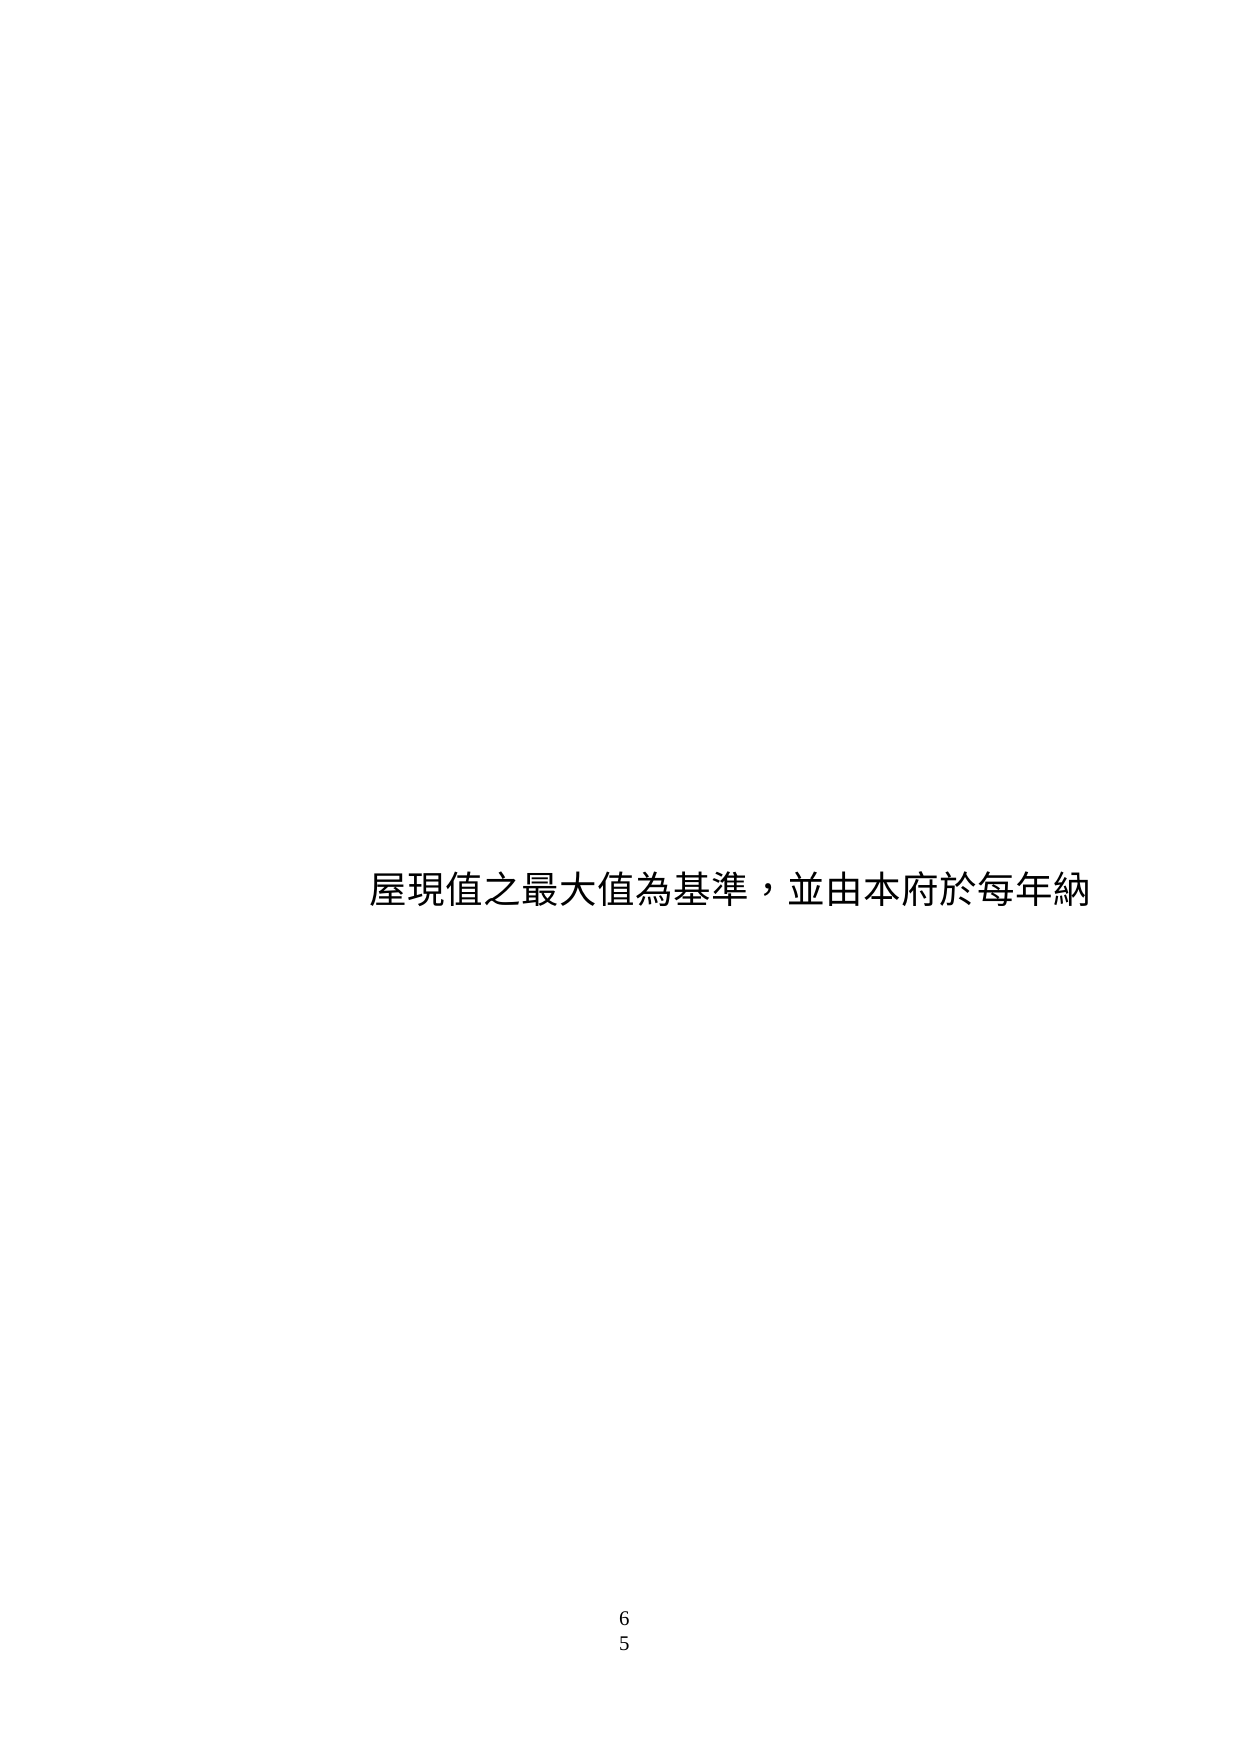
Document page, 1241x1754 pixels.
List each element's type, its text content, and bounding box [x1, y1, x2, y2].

text 屋現值之最大值為基準，並由本府於每年納 [192, 846, 1092, 908]
